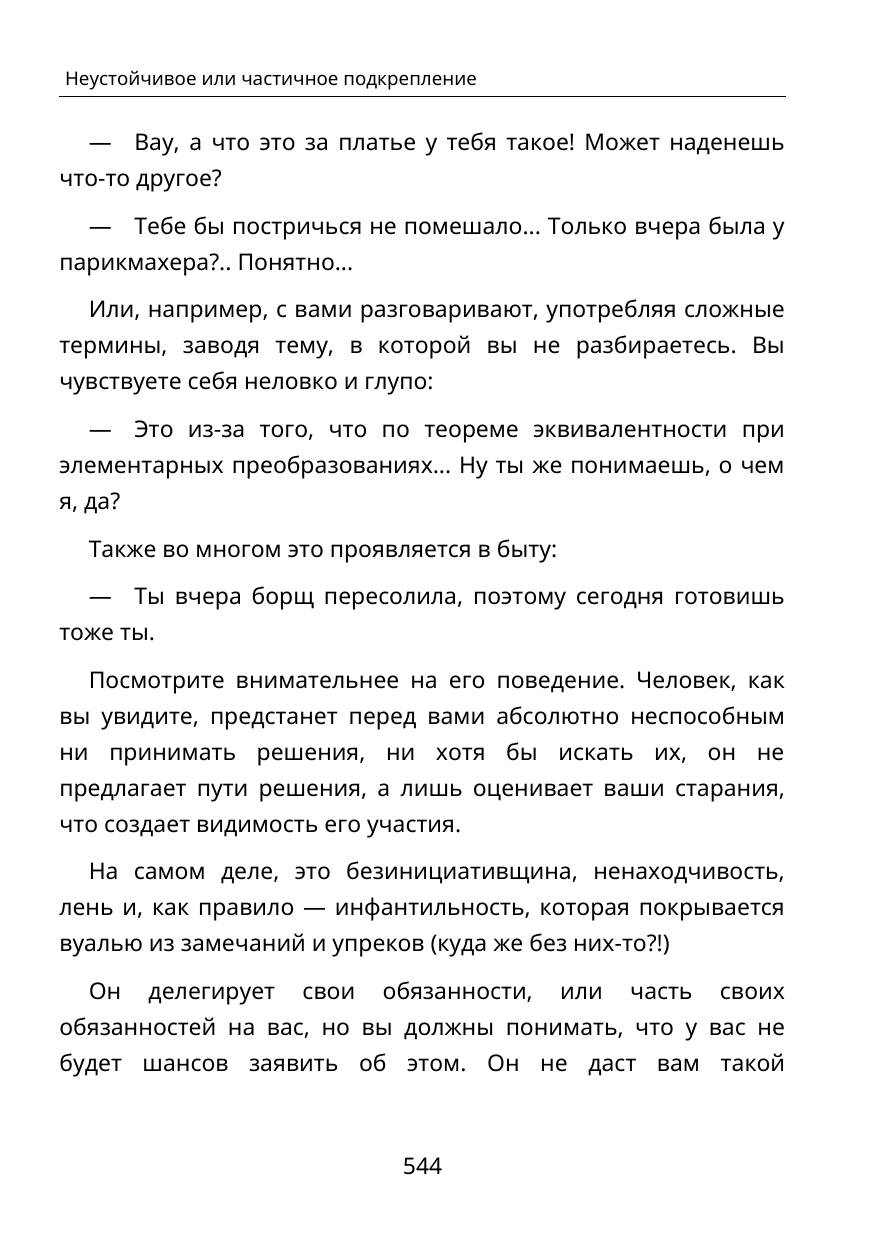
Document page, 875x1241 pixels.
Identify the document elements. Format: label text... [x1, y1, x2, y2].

text Или, например, с вами разговаривают, употребляя сложные термины, заводя тему, в которой вы не разбираетесь. Вы чувствуете себя неловко и глупо: [59, 293, 786, 396]
list Тебе бы постричься не помешало... Только вчера была у парикмахера?.. Понятно... [59, 210, 786, 277]
list Это из-за того, что по теореме эквивалентности при элементарных преобразованиях... Ну ты же понимаешь, о чем я, да? [59, 413, 786, 516]
text На самом деле, это безинициативщина, ненаходчивость, лень и, как правило — инфантильность, которая покрывается вуалью из замечаний и упреков (куда же без них-то?!) [59, 855, 786, 958]
list Вау, а что это за платье у тебя такое! Может наденешь что-то другое? [59, 126, 786, 193]
text Он делегирует свои обязанности, или часть своих обязанностей на вас, но вы должны понимать, что у вас не будет шансов заявить об этом. Он не даст вам такой [59, 975, 786, 1078]
text Посмотрите внимательнее на его поведение. Человек, как вы увидите, предстанет перед вами абсолютно неспособным ни принимать решения, ни хотя бы искать их, он не предлагает пути решения, а лишь оценивает ваши старания, что создает видимость его участия. [59, 664, 786, 839]
text Также во многом это проявляется в быту: [59, 532, 786, 564]
list Ты вчера борщ пересолила, поэтому сегодня готовишь тоже ты. [59, 580, 786, 647]
